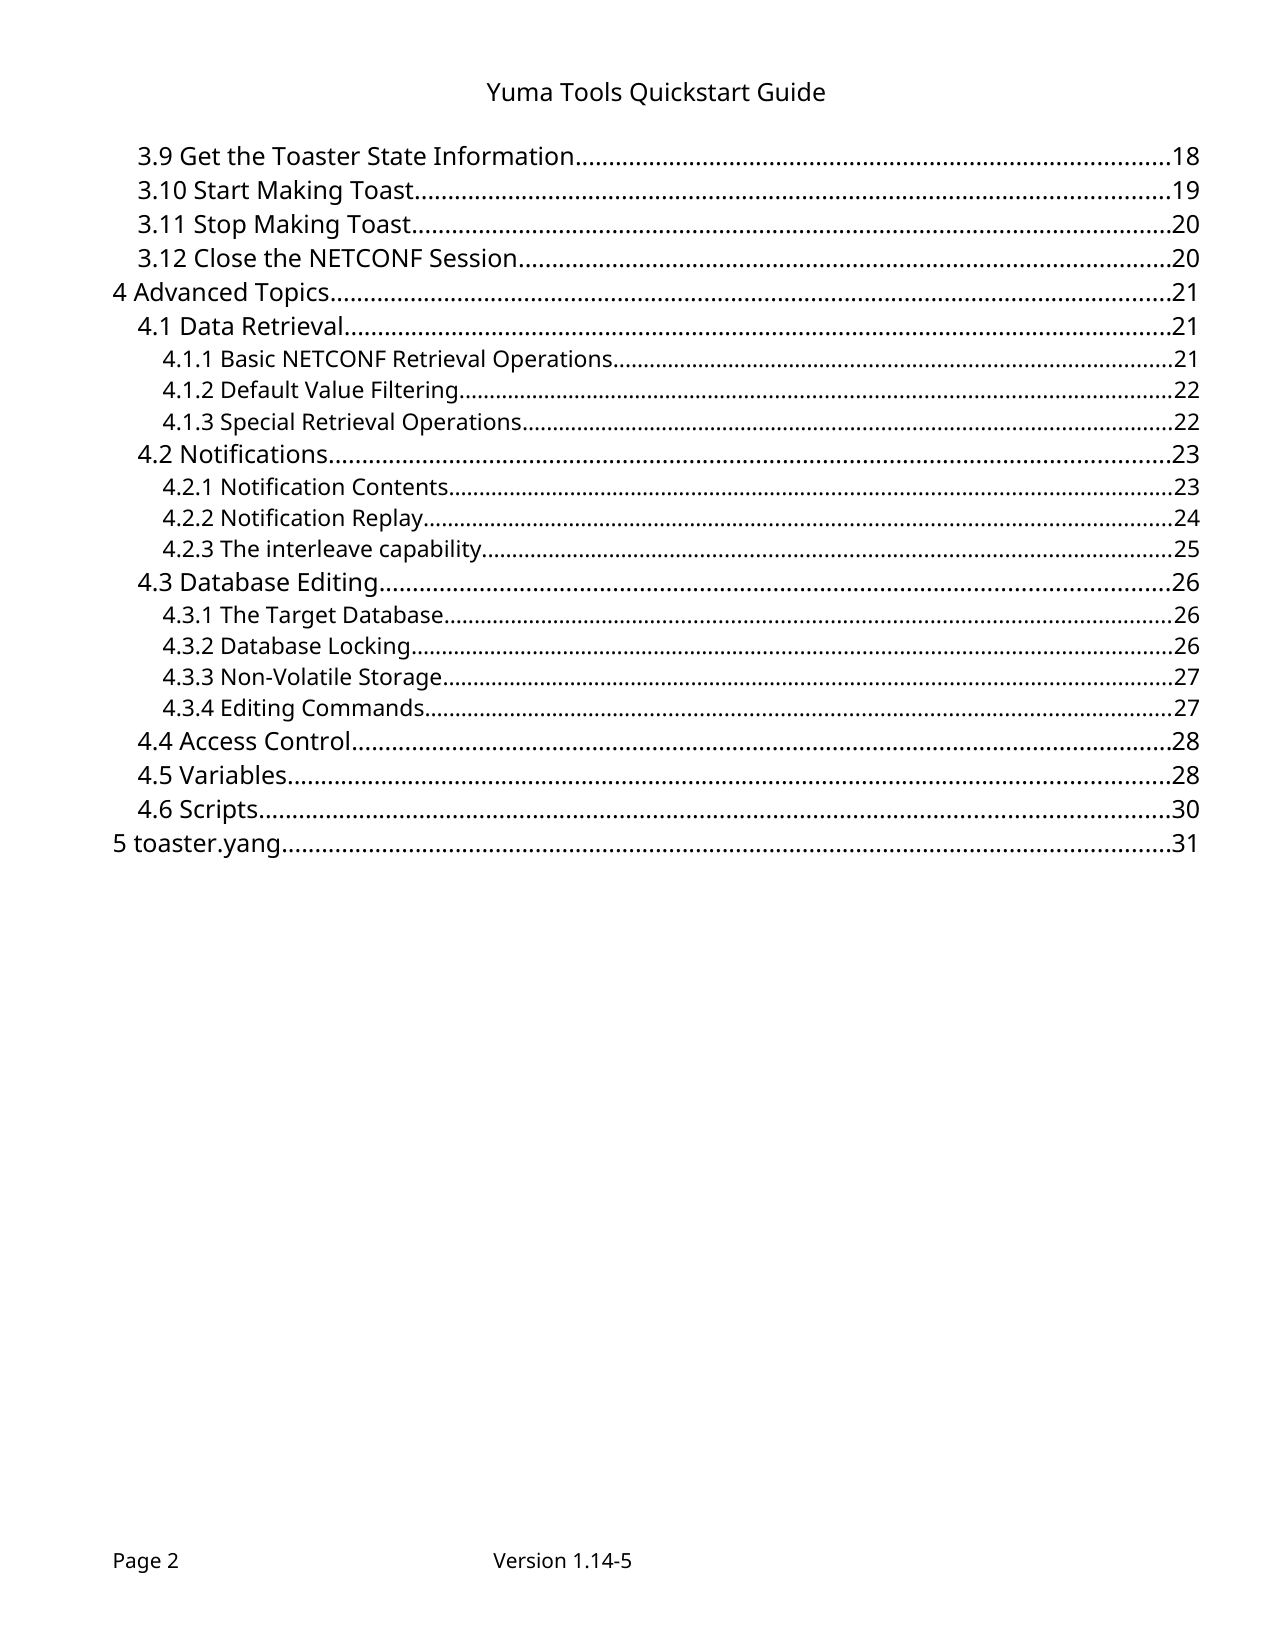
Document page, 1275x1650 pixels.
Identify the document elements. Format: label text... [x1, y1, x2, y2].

text 4.2 Notifications 23 [137, 437, 1200, 471]
text 4.1.1 Basic NETCONF Retrieval Operations 21 [162, 343, 1200, 374]
text 5 toaster.yang 31 [112, 826, 1200, 860]
text 3.10 Start Making Toast 19 [137, 173, 1200, 207]
text 3.11 Stop Making Toast 20 [137, 207, 1200, 241]
text 4.3.3 Non-Volatile Storage 27 [162, 661, 1200, 692]
text 4 Advanced Topics 21 [112, 275, 1200, 309]
text 4.1 Data Retrieval 21 [137, 309, 1200, 343]
text 4.3.1 The Target Database 26 [162, 598, 1200, 630]
text 4.2.2 Notification Replay 24 [162, 502, 1200, 533]
text 4.4 Access Control 28 [137, 723, 1200, 758]
text 4.2.1 Notification Contents 23 [162, 471, 1200, 502]
text 4.1.3 Special Retrieval Operations 22 [162, 405, 1200, 437]
text 3.9 Get the Toaster State Information 18 [137, 138, 1200, 173]
text 3.12 Close the NETCONF Session 20 [137, 241, 1200, 275]
text 4.2.3 The interleave capability 25 [162, 533, 1200, 564]
text 4.3.2 Database Locking 26 [162, 630, 1200, 661]
text 4.3 Database Editing 26 [137, 564, 1200, 598]
text 4.1.2 Default Value Filtering 22 [162, 374, 1200, 405]
text 4.3.4 Editing Commands 27 [162, 692, 1200, 723]
text 4.5 Variables 28 [137, 758, 1200, 792]
text 4.6 Scripts 30 [137, 792, 1200, 826]
